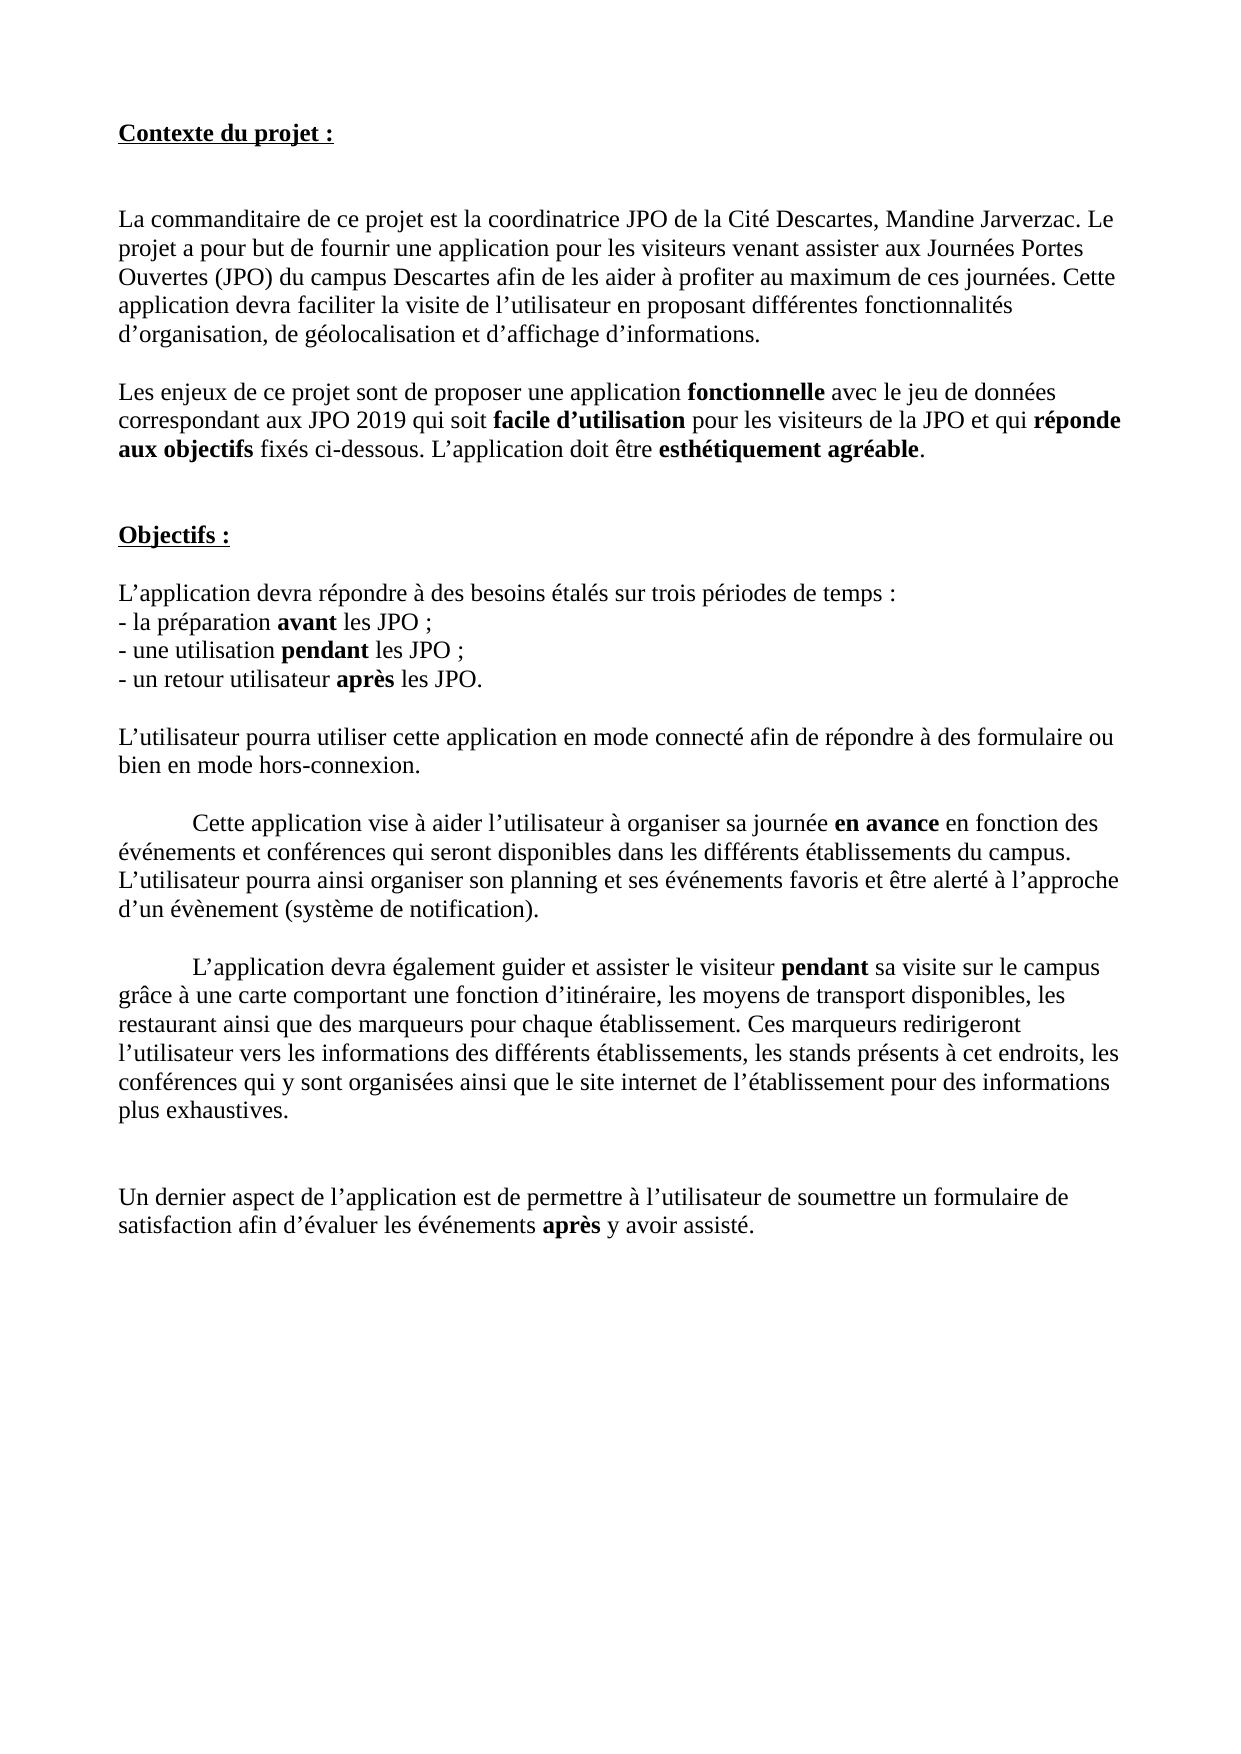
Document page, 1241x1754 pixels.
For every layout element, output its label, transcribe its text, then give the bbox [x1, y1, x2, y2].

text Cette application vise à aider l’utilisateur à organiser sa journée en avance en fonction des événements et conférences qui seront disponibles dans les différents établissements du campus. L’utilisateur pourra ainsi organiser son planning et ses événements favoris et être alerté à l’approche d’un évènement (système de notification). [118, 808, 1122, 923]
text Les enjeux de ce projet sont de proposer une application fonctionnelle avec le jeu de données correspondant aux JPO 2019 qui soit facile d’utilisation pour les visiteurs de la JPO et qui réponde aux objectifs fixés ci-dessous. L’application doit être esthétiquement agréable. [118, 377, 1122, 463]
text - un retour utilisateur après les JPO. [118, 664, 1122, 693]
text La commanditaire de ce projet est la coordinatrice JPO de la Cité Descartes, Mandine Jarverzac. Le projet a pour but de fournir une application pour les visiteurs venant assister aux Journées Portes Ouvertes (JPO) du campus Descartes afin de les aider à profiter au maximum de ces journées. Cette application devra faciliter la visite de l’utilisateur en proposant différentes fonctionnalités d’organisation, de géolocalisation et d’affichage d’informations. [118, 204, 1122, 348]
text L’application devra également guider et assister le visiteur pendant sa visite sur le campus grâce à une carte comportant une fonction d’itinéraire, les moyens de transport disponibles, les restaurant ainsi que des marqueurs pour chaque établissement. Ces marqueurs redirigeront l’utilisateur vers les informations des différents établissements, les stands présents à cet endroits, les conférences qui y sont organisées ainsi que le site internet de l’établissement pour des informations plus exhaustives. [118, 952, 1122, 1124]
text L’application devra répondre à des besoins étalés sur trois périodes de temps : [118, 578, 1122, 607]
text - une utilisation pendant les JPO ; [118, 636, 1122, 664]
text - la préparation avant les JPO ; [118, 607, 1122, 636]
text Contexte du projet : [118, 118, 1122, 147]
text Un dernier aspect de l’application est de permettre à l’utilisateur de soumettre un formulaire de satisfaction afin d’évaluer les événements après y avoir assisté. [118, 1182, 1122, 1239]
text L’utilisateur pourra utiliser cette application en mode connecté afin de répondre à des formulaire ou bien en mode hors-connexion. [118, 722, 1122, 779]
text Objectifs : [118, 521, 1122, 549]
